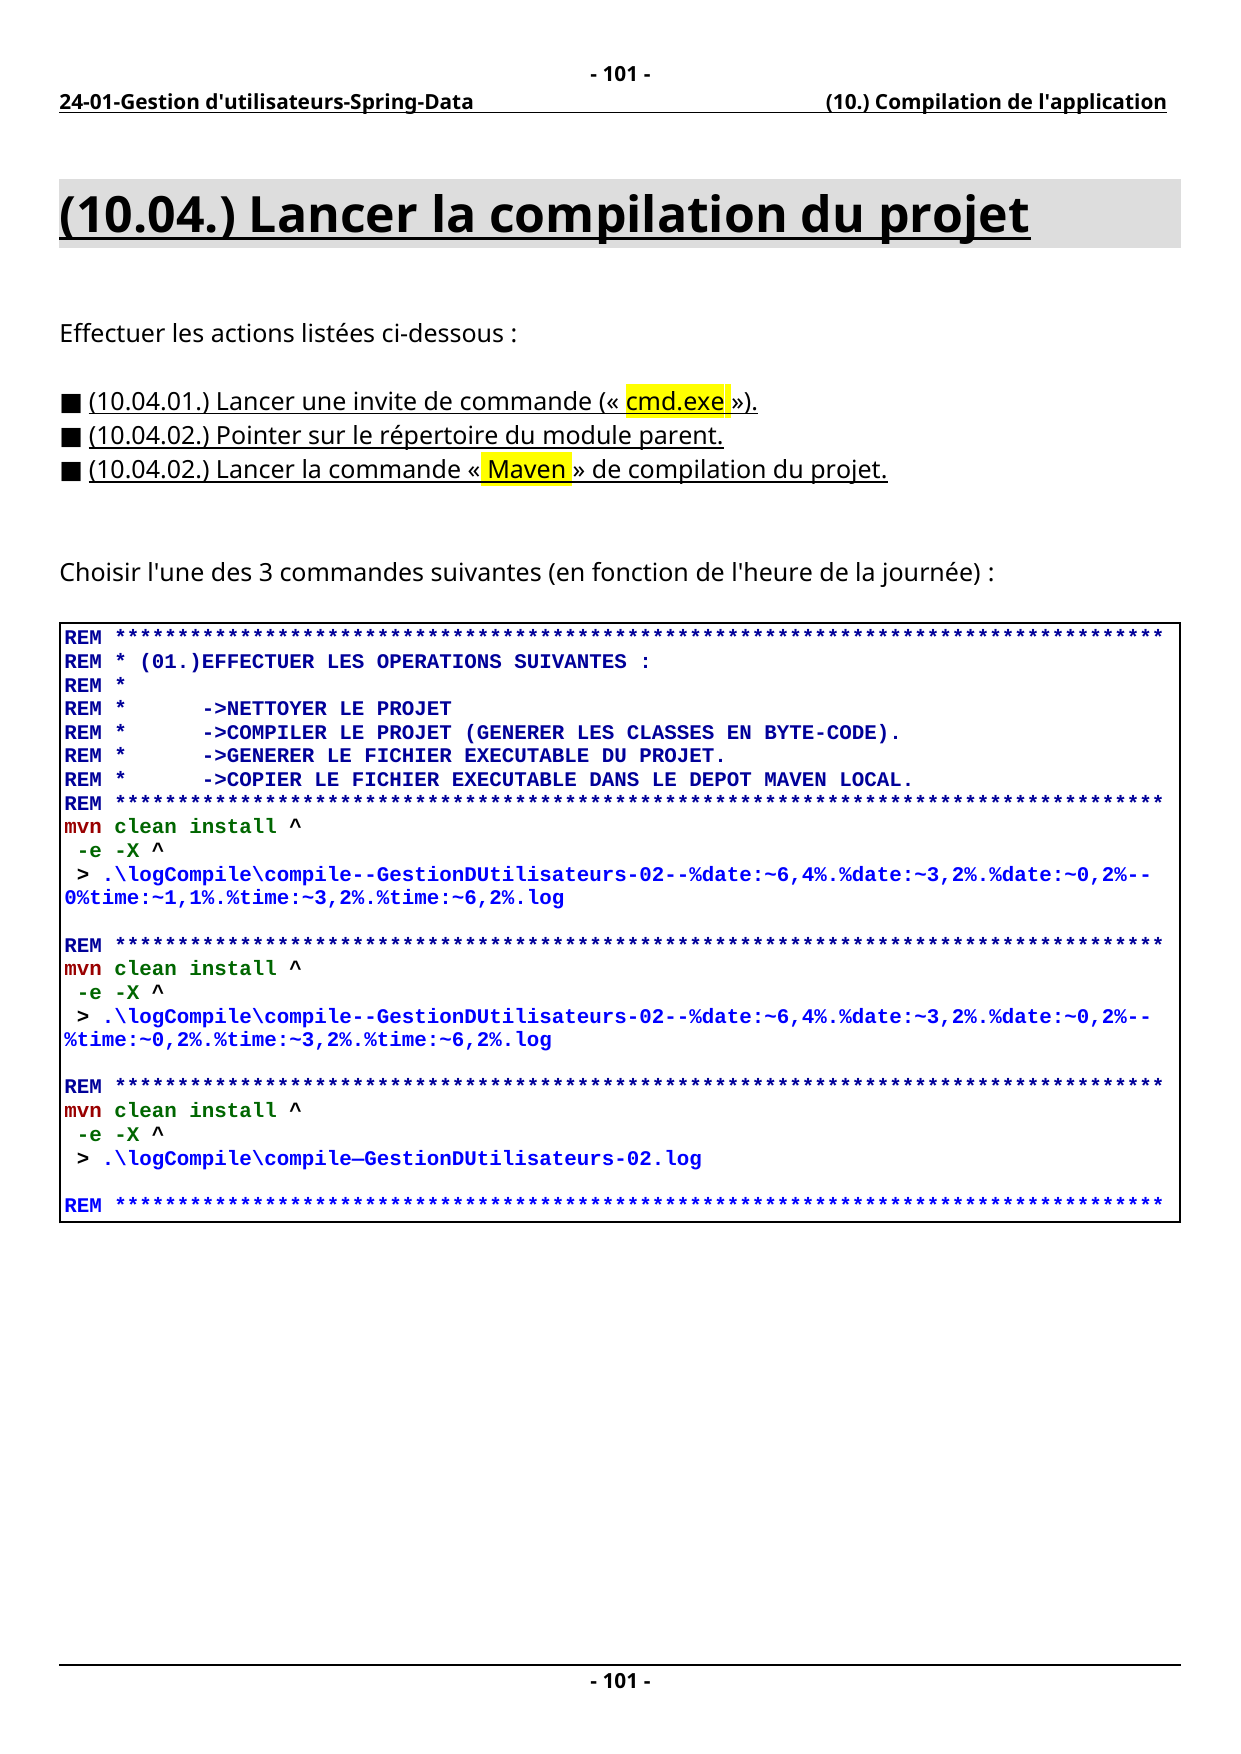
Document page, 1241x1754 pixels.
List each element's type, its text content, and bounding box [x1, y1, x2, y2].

text Effectuer les actions listées ci-dessous : [59, 316, 1181, 350]
text -e -X ^ [61, 1119, 1179, 1142]
text mvn clean install ^ [61, 811, 1179, 835]
text -e -X ^ [61, 835, 1179, 859]
text Choisir l'une des 3 commandes suivantes (en fonction de l'heure de la journée) : [59, 554, 1181, 588]
list (10.04.02.) Pointer sur le répertoire du module parent. [59, 418, 1181, 452]
text > .\logCompile\compile—GestionDUtilisateurs-02.log [61, 1142, 1179, 1171]
text REM ************************************************************************************ [61, 930, 1179, 953]
list (10.04.02.) Lancer la commande « Maven » de compilation du projet. [59, 452, 1181, 486]
text REM * ->GENERER LE FICHIER EXECUTABLE DU PROJET. [61, 741, 1179, 764]
text REM * ->COMPILER LE PROJET (GENERER LES CLASSES EN BYTE-CODE). [61, 717, 1179, 741]
text > .\logCompile\compile--GestionDUtilisateurs-02--%date:~6,4%.%date:~3,2%.%date:~0,2%--0%time:~1,1%.%time:~3,2%.%time:~6,2%.log [61, 859, 1179, 911]
text mvn clean install ^ [61, 953, 1179, 977]
text -e -X ^ [61, 977, 1179, 1001]
text REM * ->COPIER LE FICHIER EXECUTABLE DANS LE DEPOT MAVEN LOCAL. [61, 764, 1179, 788]
text REM ************************************************************************************ [61, 624, 1179, 646]
text REM ************************************************************************************ [61, 788, 1179, 811]
list (10.04.01.) Lancer une invite de commande (« cmd.exe »). [59, 384, 1181, 418]
text REM * ->NETTOYER LE PROJET [61, 693, 1179, 717]
text (10.04.) Lancer la compilation du projet [59, 179, 1181, 248]
text REM ************************************************************************************ [61, 1190, 1179, 1221]
text > .\logCompile\compile--GestionDUtilisateurs-02--%date:~6,4%.%date:~3,2%.%date:~0,2%--%time:~0,2%.%time:~3,2%.%time:~6,2%.log [61, 1001, 1179, 1053]
text REM ************************************************************************************ [61, 1072, 1179, 1095]
text REM * (01.)EFFECTUER LES OPERATIONS SUIVANTES : [61, 646, 1179, 669]
text mvn clean install ^ [61, 1095, 1179, 1119]
text REM * [61, 669, 1179, 693]
